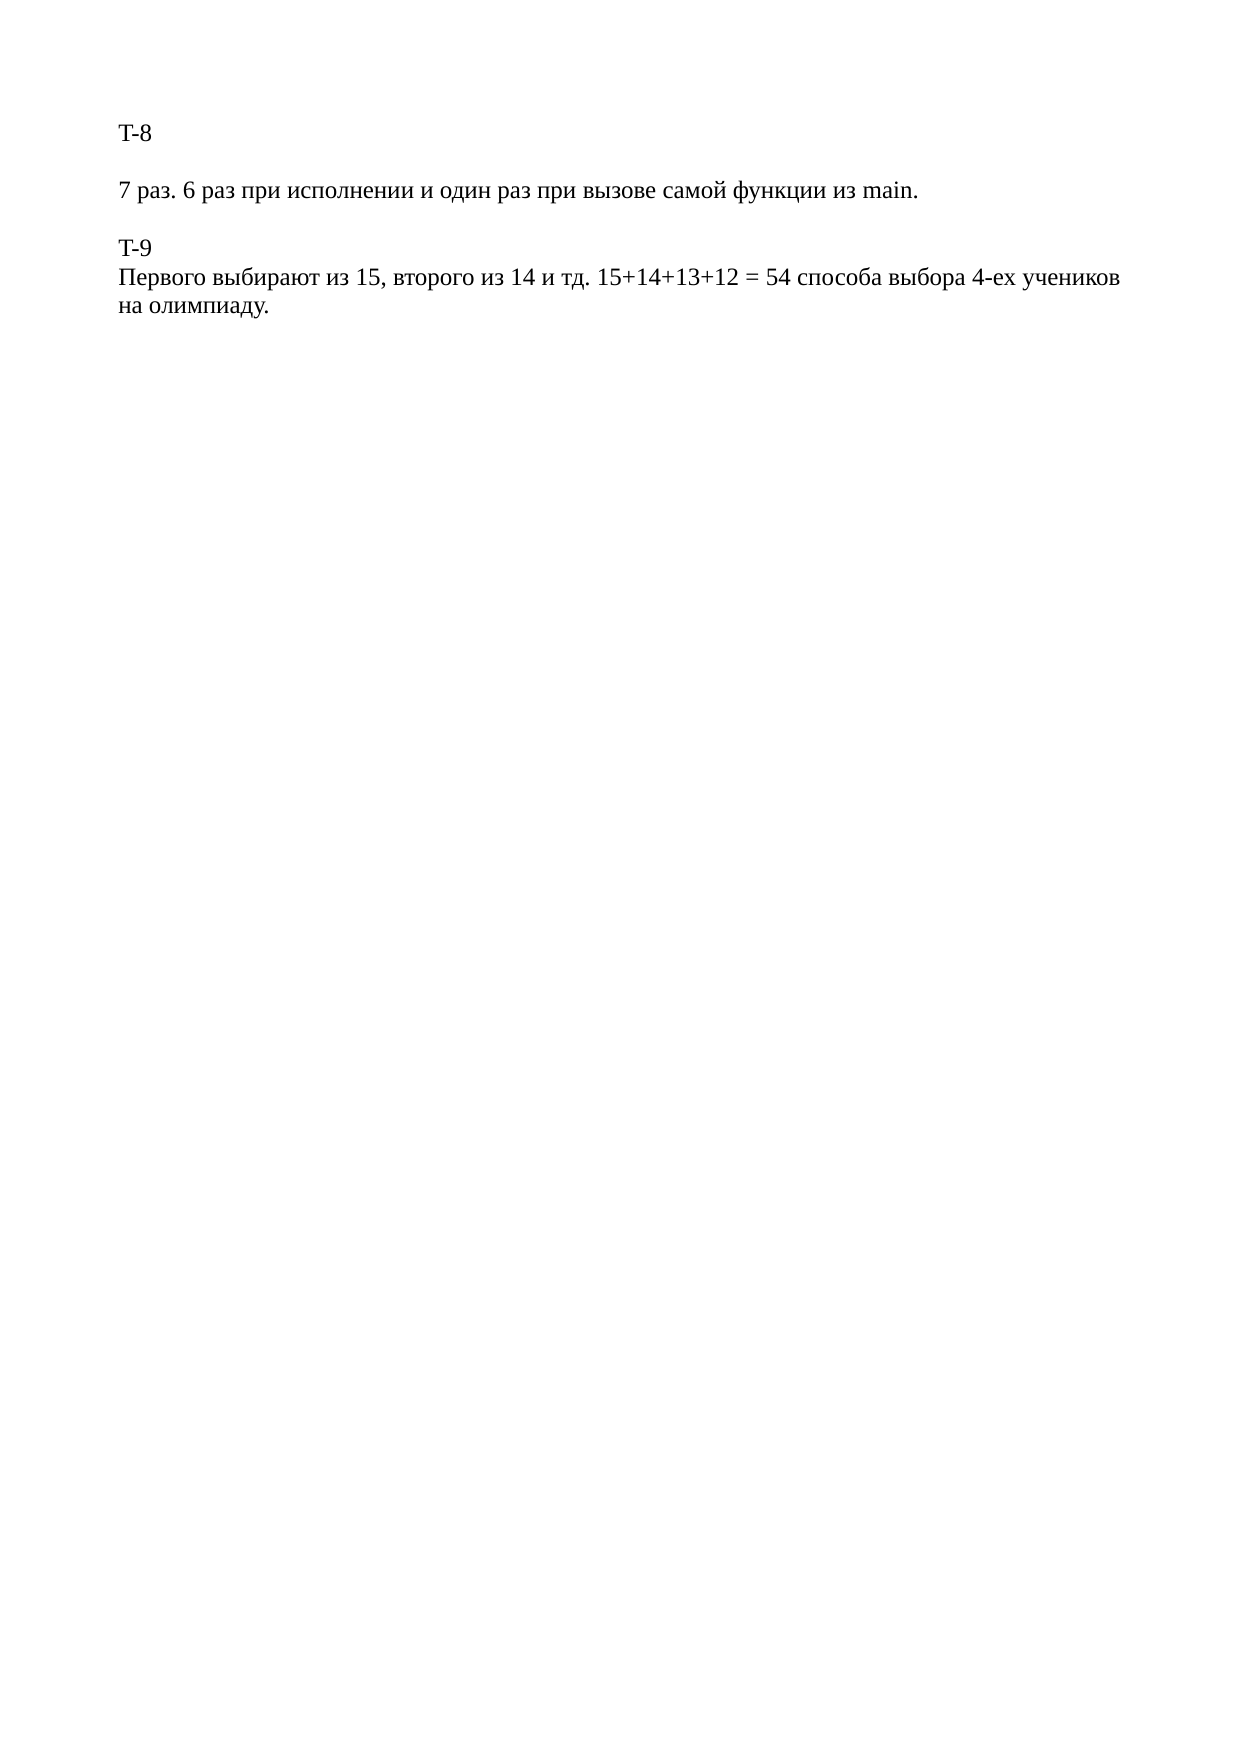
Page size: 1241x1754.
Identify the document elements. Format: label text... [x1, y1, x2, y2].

text T-8 [118, 118, 1122, 147]
text Первого выбирают из 15, второго из 14 и тд. 15+14+13+12 = 54 способа выбора 4-ех учеников на олимпиаду. [118, 262, 1122, 319]
text 7 раз. 6 раз при исполнении и один раз при вызове самой функции из main. [118, 176, 1122, 204]
text T-9 [118, 233, 1122, 262]
